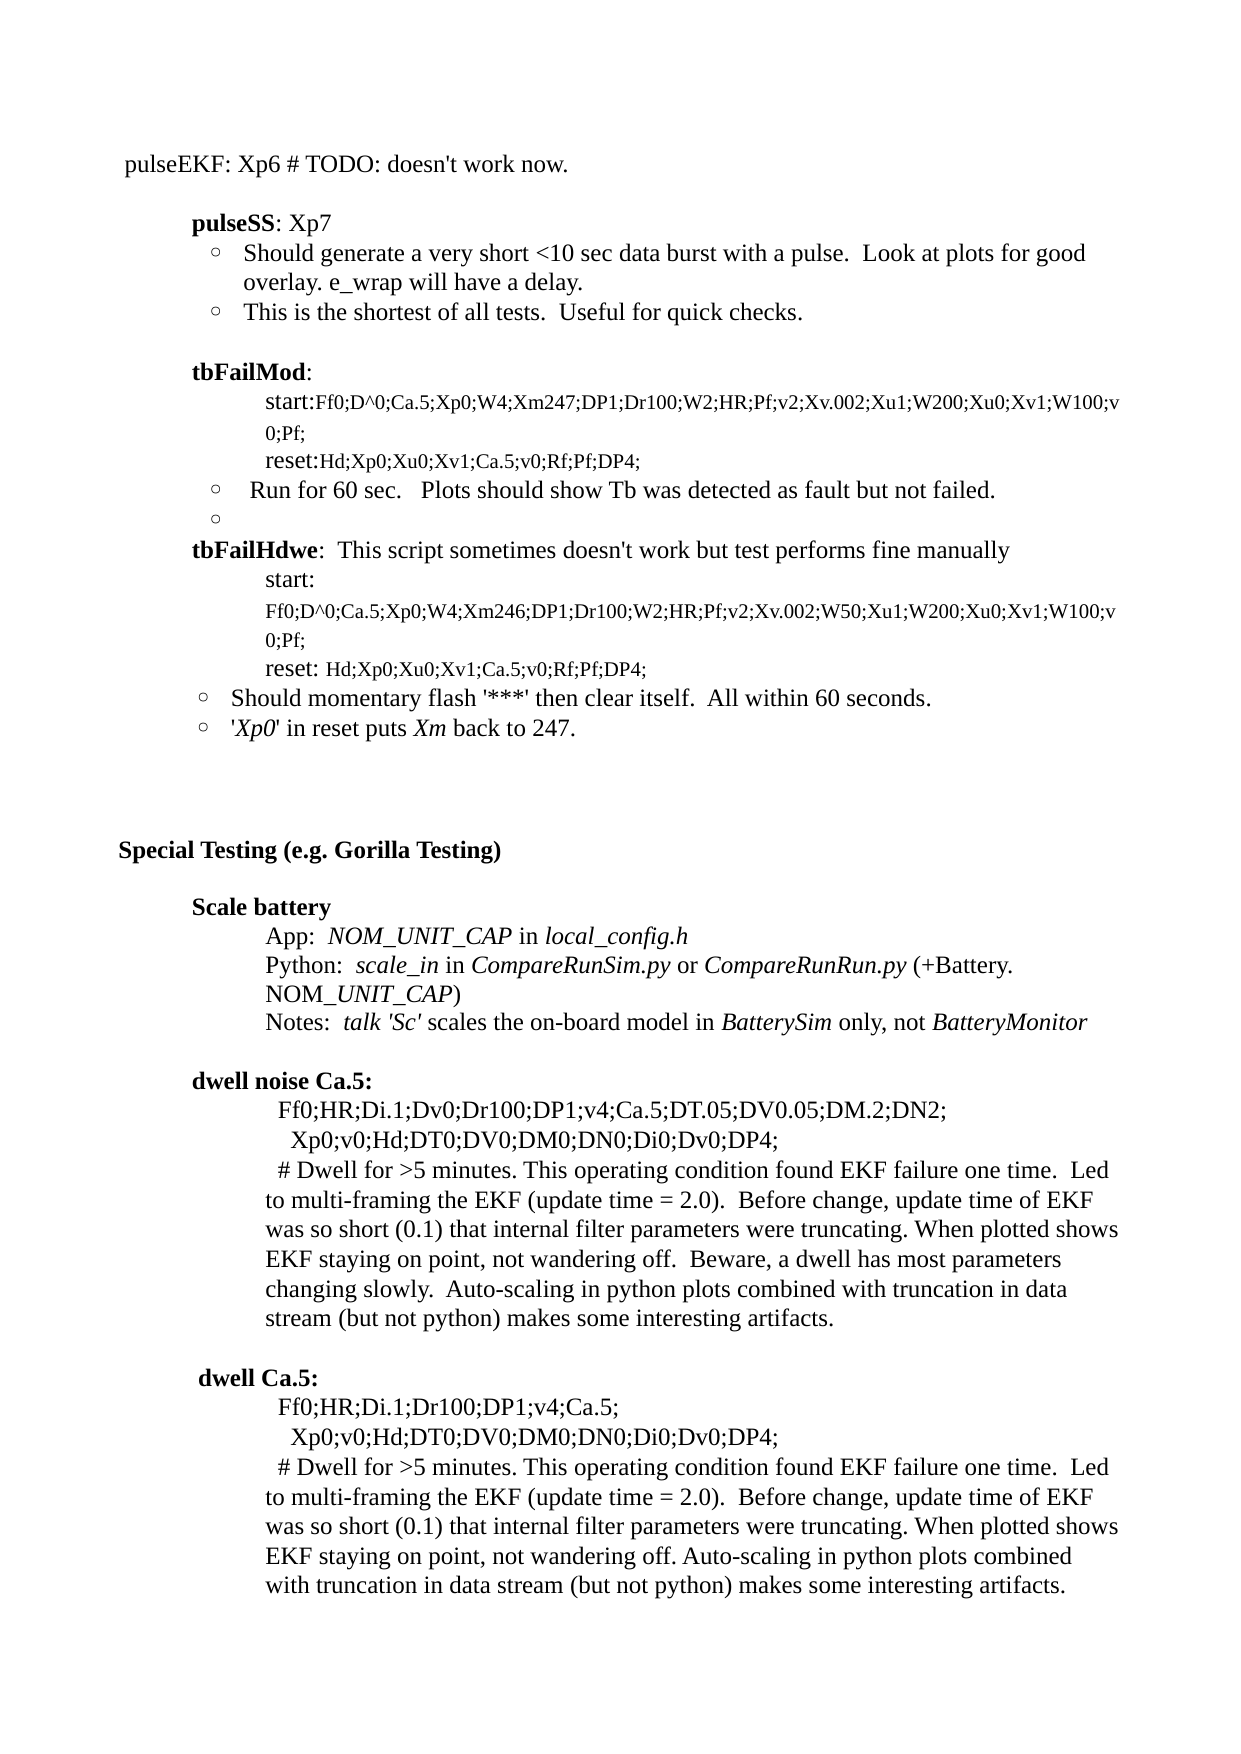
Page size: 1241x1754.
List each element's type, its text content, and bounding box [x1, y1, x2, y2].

text Python: scale_in in CompareRunSim.py or CompareRunRun.py (+Battery. NOM_UNIT_CAP) [265, 950, 1122, 1007]
text start: Ff0;D^0;Ca.5;Xp0;W4;Xm246;DP1;Dr100;W2;HR;Pf;v2;Xv.002;W50;Xu1;W200;Xu0;Xv1;W100;v0;Pf; [265, 563, 1122, 652]
list Run for 60 sec. Plots should show Tb was detected as fault but not failed. [206, 474, 1122, 504]
text dwell noise Ca.5: [118, 1065, 1122, 1095]
text Xp0;v0;Hd;DT0;DV0;DM0;DN0;Di0;Dv0;DP4; [265, 1124, 1122, 1154]
text start:Ff0;D^0;Ca.5;Xp0;W4;Xm247;DP1;Dr100;W2;HR;Pf;v2;Xv.002;Xu1;W200;Xu0;Xv1;W100;v0;Pf; [265, 385, 1122, 445]
text pulseSS: Xp7 [118, 207, 1122, 237]
text tbFailHdwe: This script sometimes doesn't work but test performs fine manually [118, 534, 1122, 563]
text Ff0;HR;Di.1;Dv0;Dr100;DP1;v4;Ca.5;DT.05;DV0.05;DM.2;DN2; [265, 1095, 1122, 1124]
list Should momentary flash '***' then clear itself. All within 60 seconds. [193, 682, 1122, 712]
text Special Testing (e.g. Gorilla Testing) [118, 835, 1122, 864]
list Should generate a very short <10 sec data burst with a pulse. Look at plots for good overlay. e_wrap will have a delay. [206, 237, 1122, 296]
text reset:Hd;Xp0;Xu0;Xv1;Ca.5;v0;Rf;Pf;DP4; [118, 445, 1122, 474]
text Xp0;v0;Hd;DT0;DV0;DM0;DN0;Di0;Dv0;DP4; [265, 1421, 1122, 1451]
text dwell Ca.5: [192, 1362, 1122, 1392]
text # Dwell for >5 minutes. This operating condition found EKF failure one time. Led to multi-framing the EKF (update time = 2.0). Before change, update time of EKF was so short (0.1) that internal filter parameters were truncating. When plotted shows EKF staying on point, not wandering off. Auto-scaling in python plots combined with truncation in data stream (but not python) makes some interesting artifacts. [265, 1451, 1122, 1599]
text tbFailMod: [118, 356, 1122, 385]
list 'Xp0' in reset puts Xm back to 247. [193, 712, 1122, 742]
list This is the shortest of all tests. Useful for quick checks. [206, 296, 1122, 326]
text reset: Hd;Xp0;Xu0;Xv1;Ca.5;v0;Rf;Pf;DP4; [118, 652, 1122, 682]
text App: NOM_UNIT_CAP in local_config.h [265, 921, 1122, 950]
text Ff0;HR;Di.1;Dr100;DP1;v4;Ca.5; [265, 1392, 1122, 1421]
text Scale battery [192, 892, 1122, 921]
text # Dwell for >5 minutes. This operating condition found EKF failure one time. Led to multi-framing the EKF (update time = 2.0). Before change, update time of EKF was so short (0.1) that internal filter parameters were truncating. When plotted shows EKF staying on point, not wandering off. Beware, a dwell has most parameters changing slowly. Auto-scaling in python plots combined with truncation in data stream (but not python) makes some interesting artifacts. [265, 1154, 1122, 1332]
text Notes: talk 'Sc' scales the on-board model in BatterySim only, not BatteryMonitor [265, 1007, 1122, 1065]
text pulseEKF: Xp6 # TODO: doesn't work now. [118, 148, 1122, 177]
